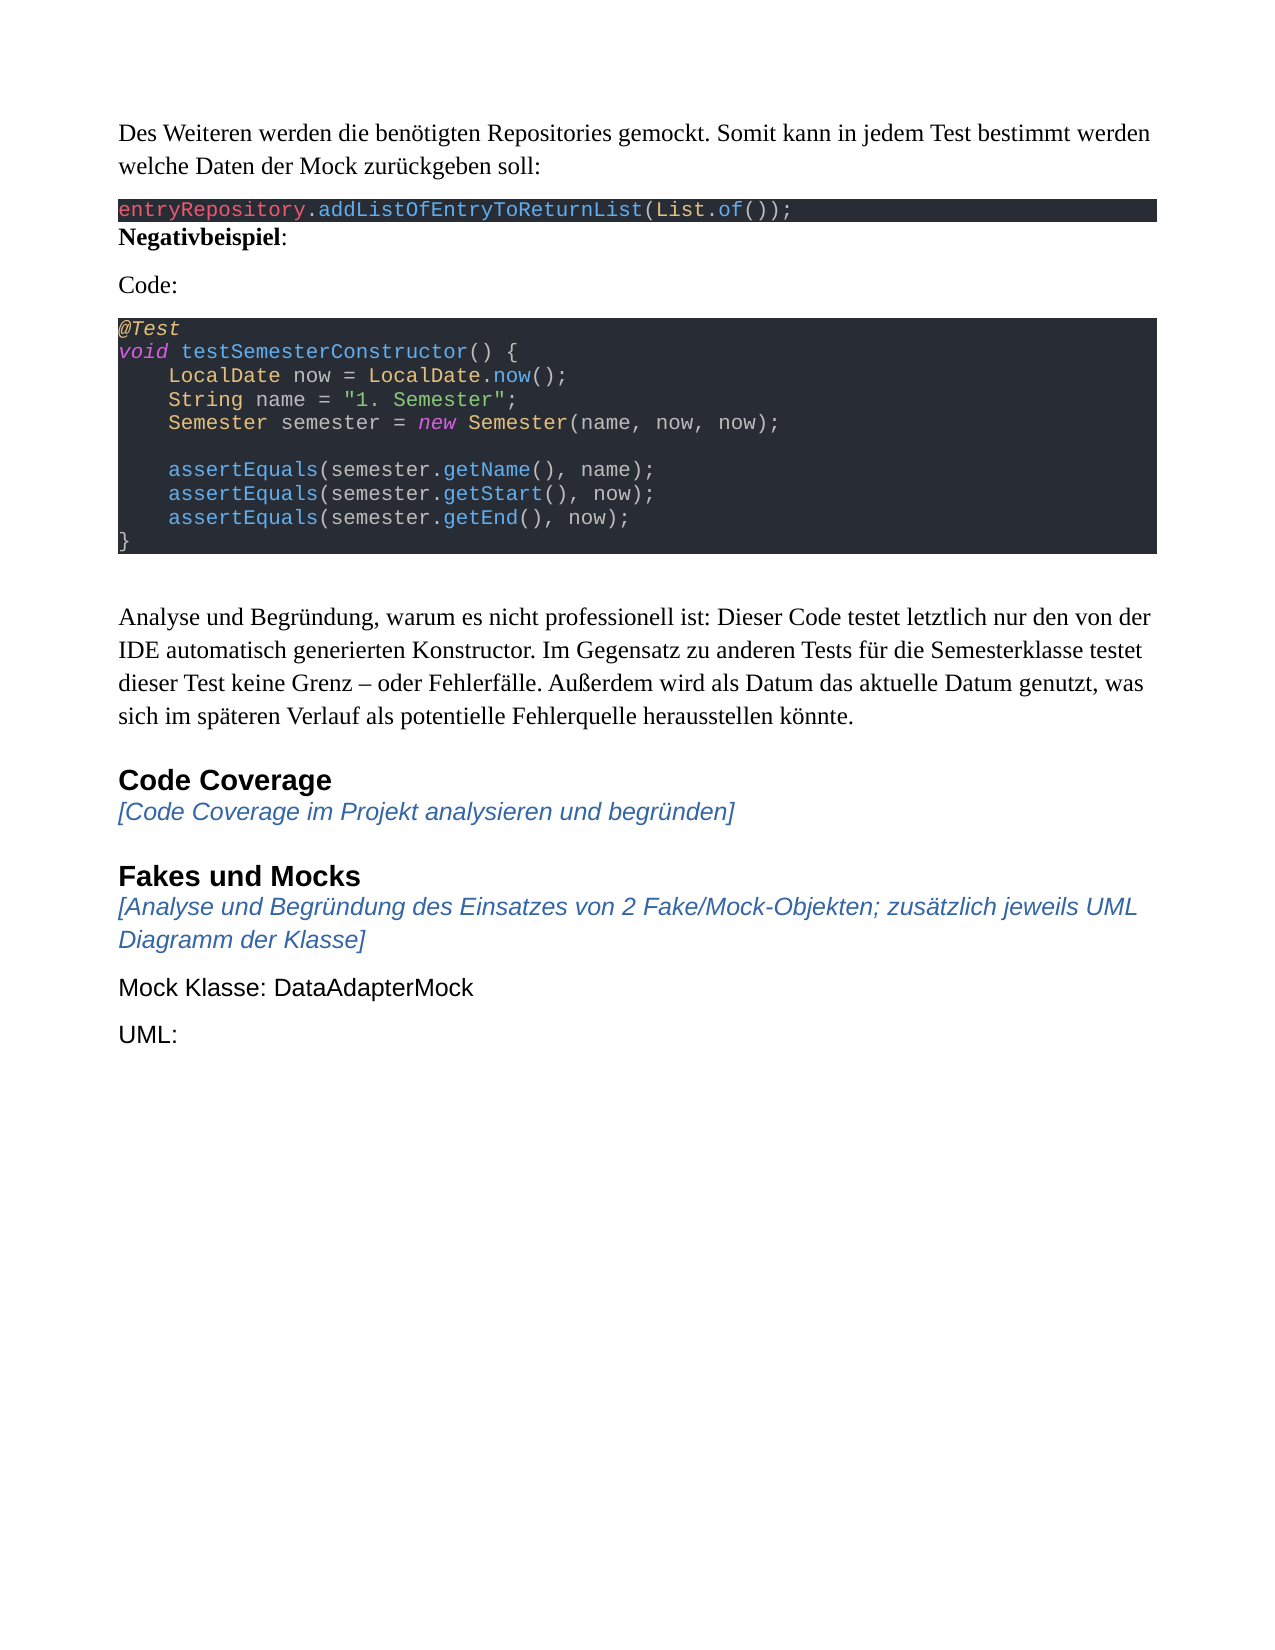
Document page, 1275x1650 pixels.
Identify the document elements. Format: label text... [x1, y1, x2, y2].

text Code: [118, 270, 1157, 299]
text entryRepository.addListOfEntryToReturnList(List.of()); [118, 199, 1157, 222]
text UML: [118, 1020, 1157, 1049]
text [Code Coverage im Projekt analysieren und begründen] [118, 796, 1157, 825]
subtitle Code Coverage [118, 763, 1157, 796]
text Analyse und Begründung, warum es nicht professionell ist: Dieser Code testet letztlich nur den von der IDE automatisch generierten Konstructor. Im Gegensatz zu anderen Tests für die Semesterklasse testet dieser Test keine Grenz – oder Fehlerfälle. Außerdem wird als Datum das aktuelle Datum genutzt, was sich im späteren Verlauf als potentielle Fehlerquelle herausstellen könnte. [118, 602, 1157, 729]
text Des Weiteren werden die benötigten Repositories gemockt. Somit kann in jedem Test bestimmt werden welche Daten der Mock zurückgeben soll: [118, 118, 1157, 180]
subtitle Fakes und Mocks [118, 859, 1157, 892]
text @Test void testSemesterConstructor() { LocalDate now = LocalDate.now(); String name = "1. Semester"; Semester semester = new Semester(name, now, now); assertEquals(semester.getName(), name); assertEquals(semester.getStart(), now); assertEquals(semester.getEnd(), now); } [118, 318, 1157, 554]
text Mock Klasse: DataAdapterMock [118, 973, 1157, 1002]
text [Analyse und Begründung des Einsatzes von 2 Fake/Mock-Objekten; zusätzlich jeweils UML Diagramm der Klasse] [118, 892, 1157, 954]
text Negativbeispiel: [118, 222, 1157, 251]
